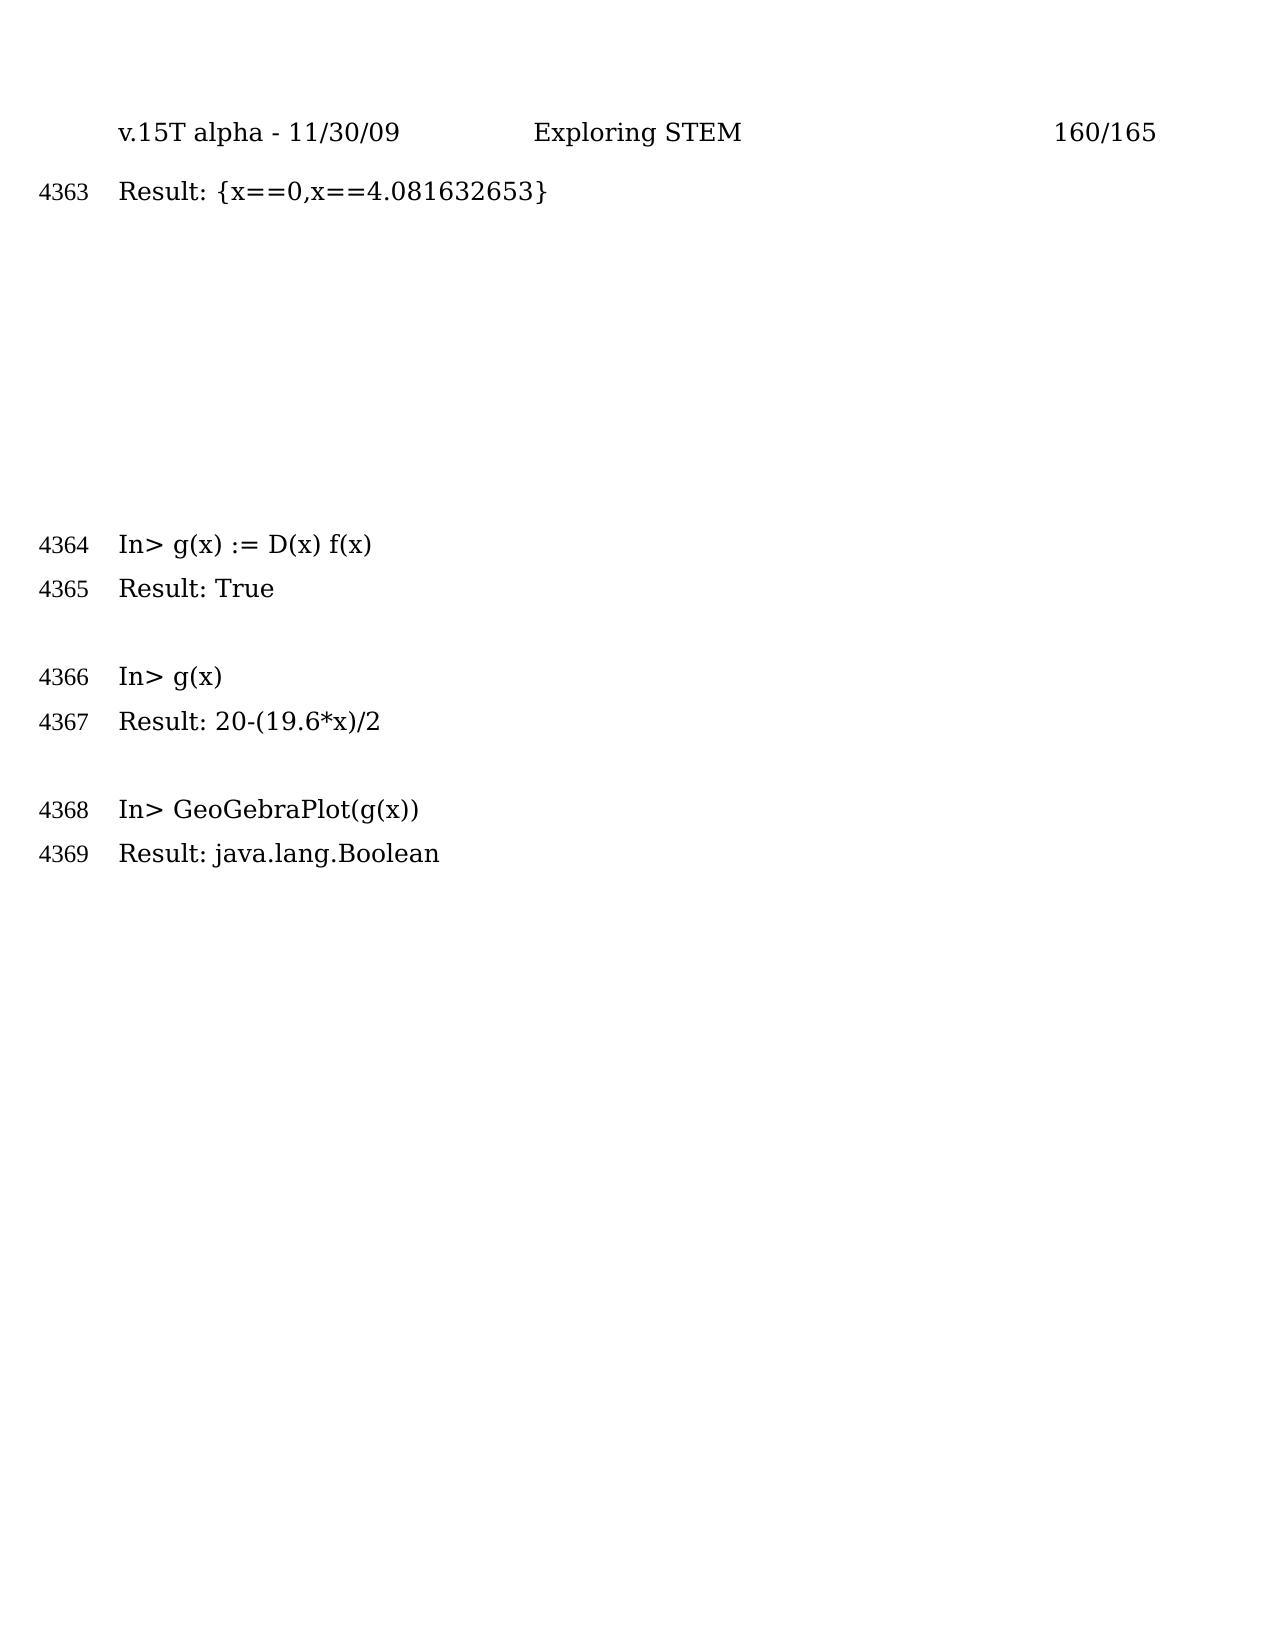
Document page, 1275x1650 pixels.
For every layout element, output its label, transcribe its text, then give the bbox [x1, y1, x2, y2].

text In> GeoGebraPlot(g(x)) [118, 795, 1157, 824]
text Result: True [118, 574, 1157, 603]
text Result: 20-(19.6*x)/2 [118, 707, 1157, 736]
text Result: java.lang.Boolean [118, 839, 1157, 868]
text Result: {x==0,x==4.081632653} [118, 177, 1157, 206]
text In> g(x) [118, 663, 1157, 692]
text In> g(x) := D(x) f(x) [118, 530, 1157, 559]
